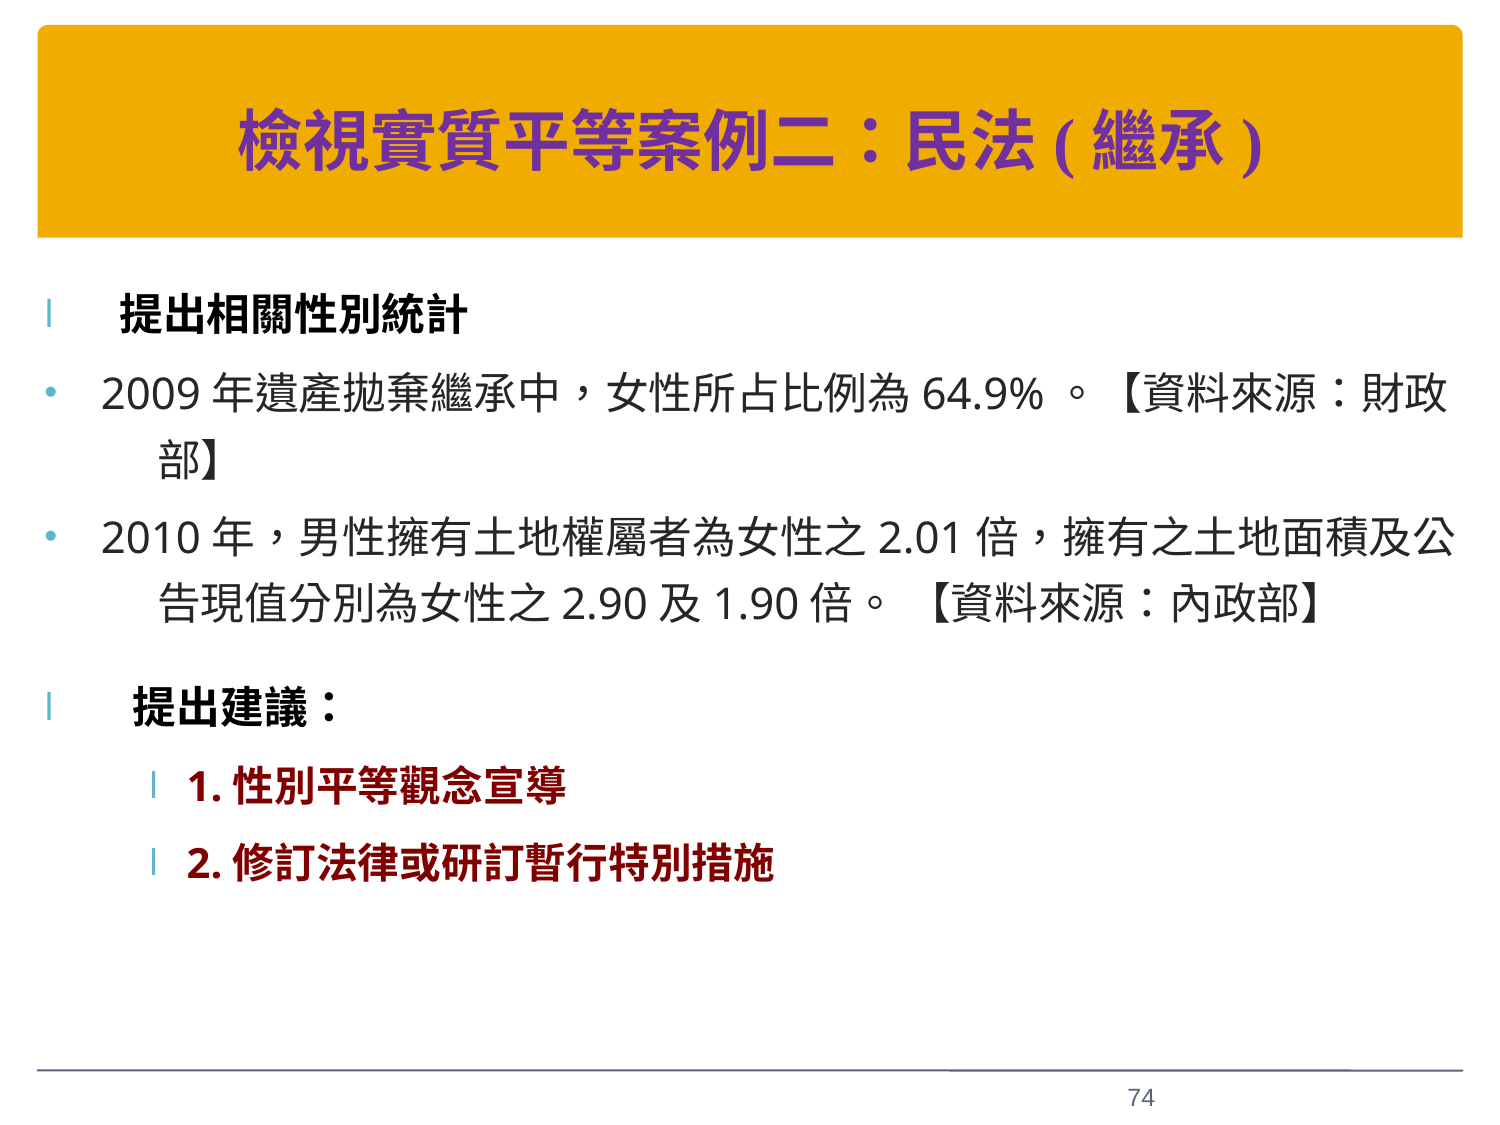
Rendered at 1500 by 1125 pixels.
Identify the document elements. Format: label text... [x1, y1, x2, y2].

list 提出相關性別統計 2009年遺產拋棄繼承中，女性所占比例為64.9%。【資料來源：財政部】 2010年，男性擁有土地權屬者為女性之2.01倍，擁有之土地面積及公告現值分別為女性之2.90及1.90倍。 【資料來源：內政部】 提出建議： 1.性別平等觀念宣導 2.修訂法律或研訂暫行特別措施 [29, 278, 1500, 1051]
text_box [1112, 1069, 1463, 1123]
title 檢視實質平等案例二：民法(繼承) [50, 45, 1451, 233]
